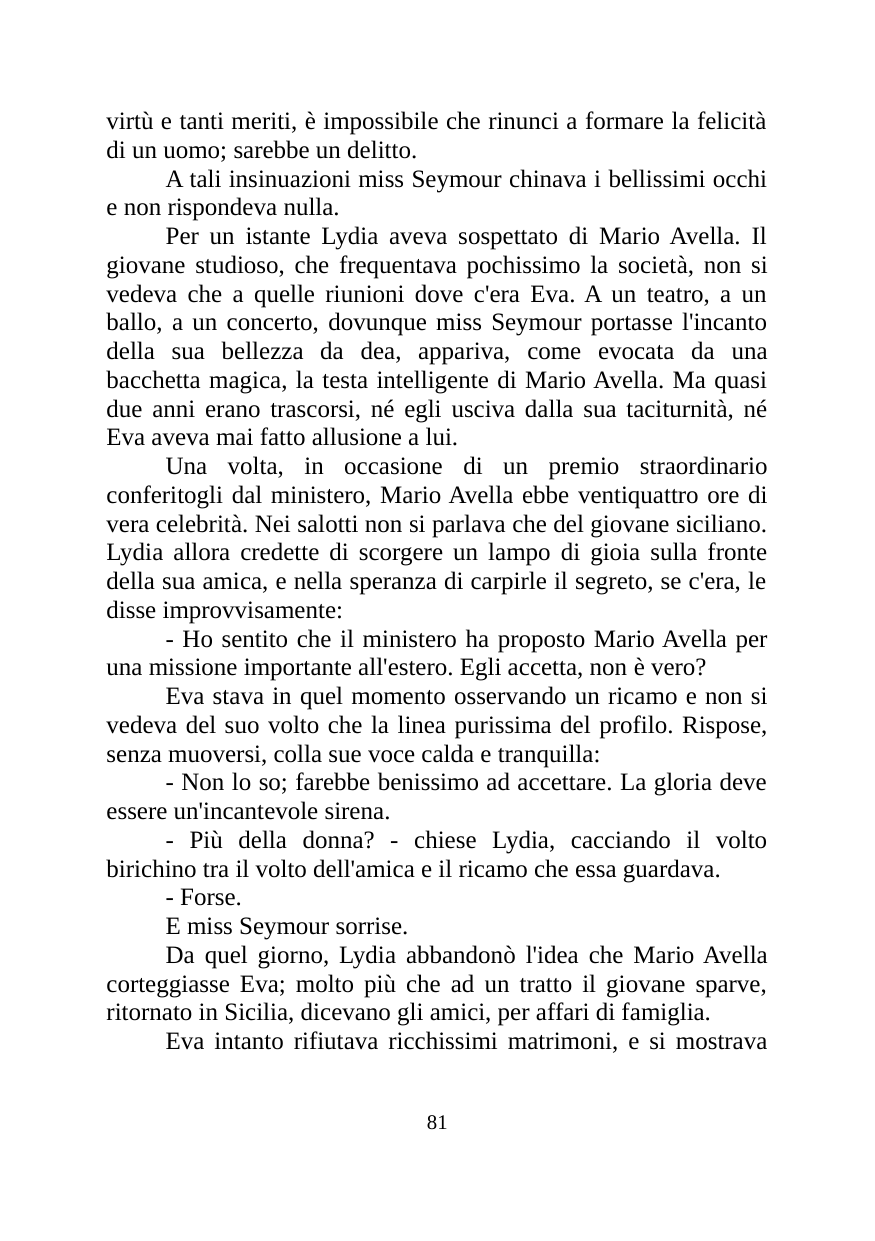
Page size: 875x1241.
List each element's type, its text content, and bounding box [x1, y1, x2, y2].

text - Più della donna? - chiese Lydia, cacciando il volto birichino tra il volto dell'amica e il ricamo che essa guardava. [106, 825, 768, 882]
text E miss Seymour sorrise. [106, 911, 768, 940]
text - Forse. [106, 882, 768, 911]
text A tali insinuazioni miss Seymour chinava i bellissimi occhi e non rispondeva nulla. [106, 164, 768, 221]
text Per un istante Lydia aveva sospettato di Mario Avella. Il giovane studioso, che frequentava pochissimo la società, non si vedeva che a quelle riunioni dove c'era Eva. A un teatro, a un ballo, a un concerto, dovunque miss Seymour portasse l'incanto della sua bellezza da dea, appariva, come evocata da una bacchetta magica, la testa intelligente di Mario Avella. Ma quasi due anni erano trascorsi, né egli usciva dalla sua taciturnità, né Eva aveva mai fatto allusione a lui. [106, 221, 768, 451]
text virtù e tanti meriti, è impossibile che rinunci a formare la felicità di un uomo; sarebbe un delitto. [106, 106, 768, 164]
text Eva stava in quel momento osservando un ricamo e non si vedeva del suo volto che la linea purissima del profilo. Rispose, senza muoversi, colla sue voce calda e tranquilla: [106, 681, 768, 767]
text Eva intanto rifiutava ricchissimi matrimoni, e si mostrava [106, 1026, 768, 1055]
text Da quel giorno, Lydia abbandonò l'idea che Mario Avella corteggiasse Eva; molto più che ad un tratto il giovane sparve, ritornato in Sicilia, dicevano gli amici, per affari di famiglia. [106, 940, 768, 1026]
text - Non lo so; farebbe benissimo ad accettare. La gloria deve essere un'incantevole sirena. [106, 767, 768, 825]
text - Ho sentito che il ministero ha proposto Mario Avella per una missione importante all'estero. Egli accetta, non è vero? [106, 624, 768, 681]
text Una volta, in occasione di un premio straordinario conferitogli dal ministero, Mario Avella ebbe ventiquattro ore di vera celebrità. Nei salotti non si parlava che del giovane siciliano. Lydia allora credette di scorgere un lampo di gioia sulla fronte della sua amica, e nella speranza di carpirle il segreto, se c'era, le disse improvvisamente: [106, 451, 768, 624]
